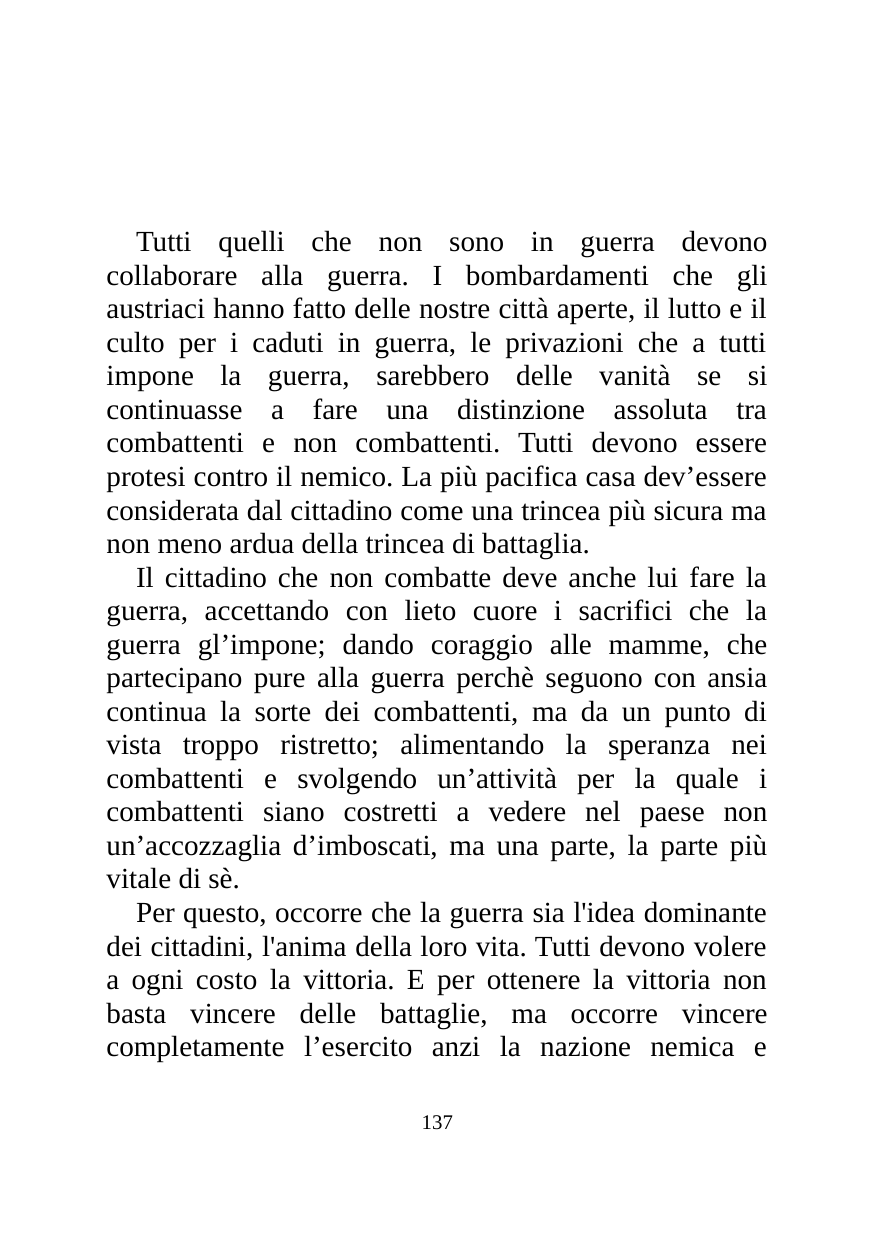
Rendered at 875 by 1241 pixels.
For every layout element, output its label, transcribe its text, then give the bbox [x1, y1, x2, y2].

text Tutti quelli che non sono in guerra devono collaborare alla guerra. I bombardamenti che gli austriaci hanno fatto delle nostre città aperte, il lutto e il culto per i caduti in guerra, le privazioni che a tutti impone la guerra, sarebbero delle vanità se si continuasse a fare una distinzione assoluta tra combattenti e non combattenti. Tutti devono essere protesi contro il nemico. La più pacifica casa dev’essere considerata dal cittadino come una trincea più sicura ma non meno ardua della trincea di battaglia. [106, 224, 768, 560]
text Per questo, occorre che la guerra sia l'idea dominante dei cittadini, l'anima della loro vita. Tutti devono volere a ogni costo la vittoria. E per ottenere la vittoria non basta vincere delle battaglie, ma occorre vincere completamente l’esercito anzi la nazione nemica e [106, 895, 768, 1063]
text Il cittadino che non combatte deve anche lui fare la guerra, accettando con lieto cuore i sacrifici che la guerra gl’impone; dando coraggio alle mamme, che partecipano pure alla guerra perchè seguono con ansia continua la sorte dei combattenti, ma da un punto di vista troppo ristretto; alimentando la speranza nei combattenti e svolgendo un’attività per la quale i combattenti siano costretti a vedere nel paese non un’accozzaglia d’imboscati, ma una parte, la parte più vitale di sè. [106, 560, 768, 895]
